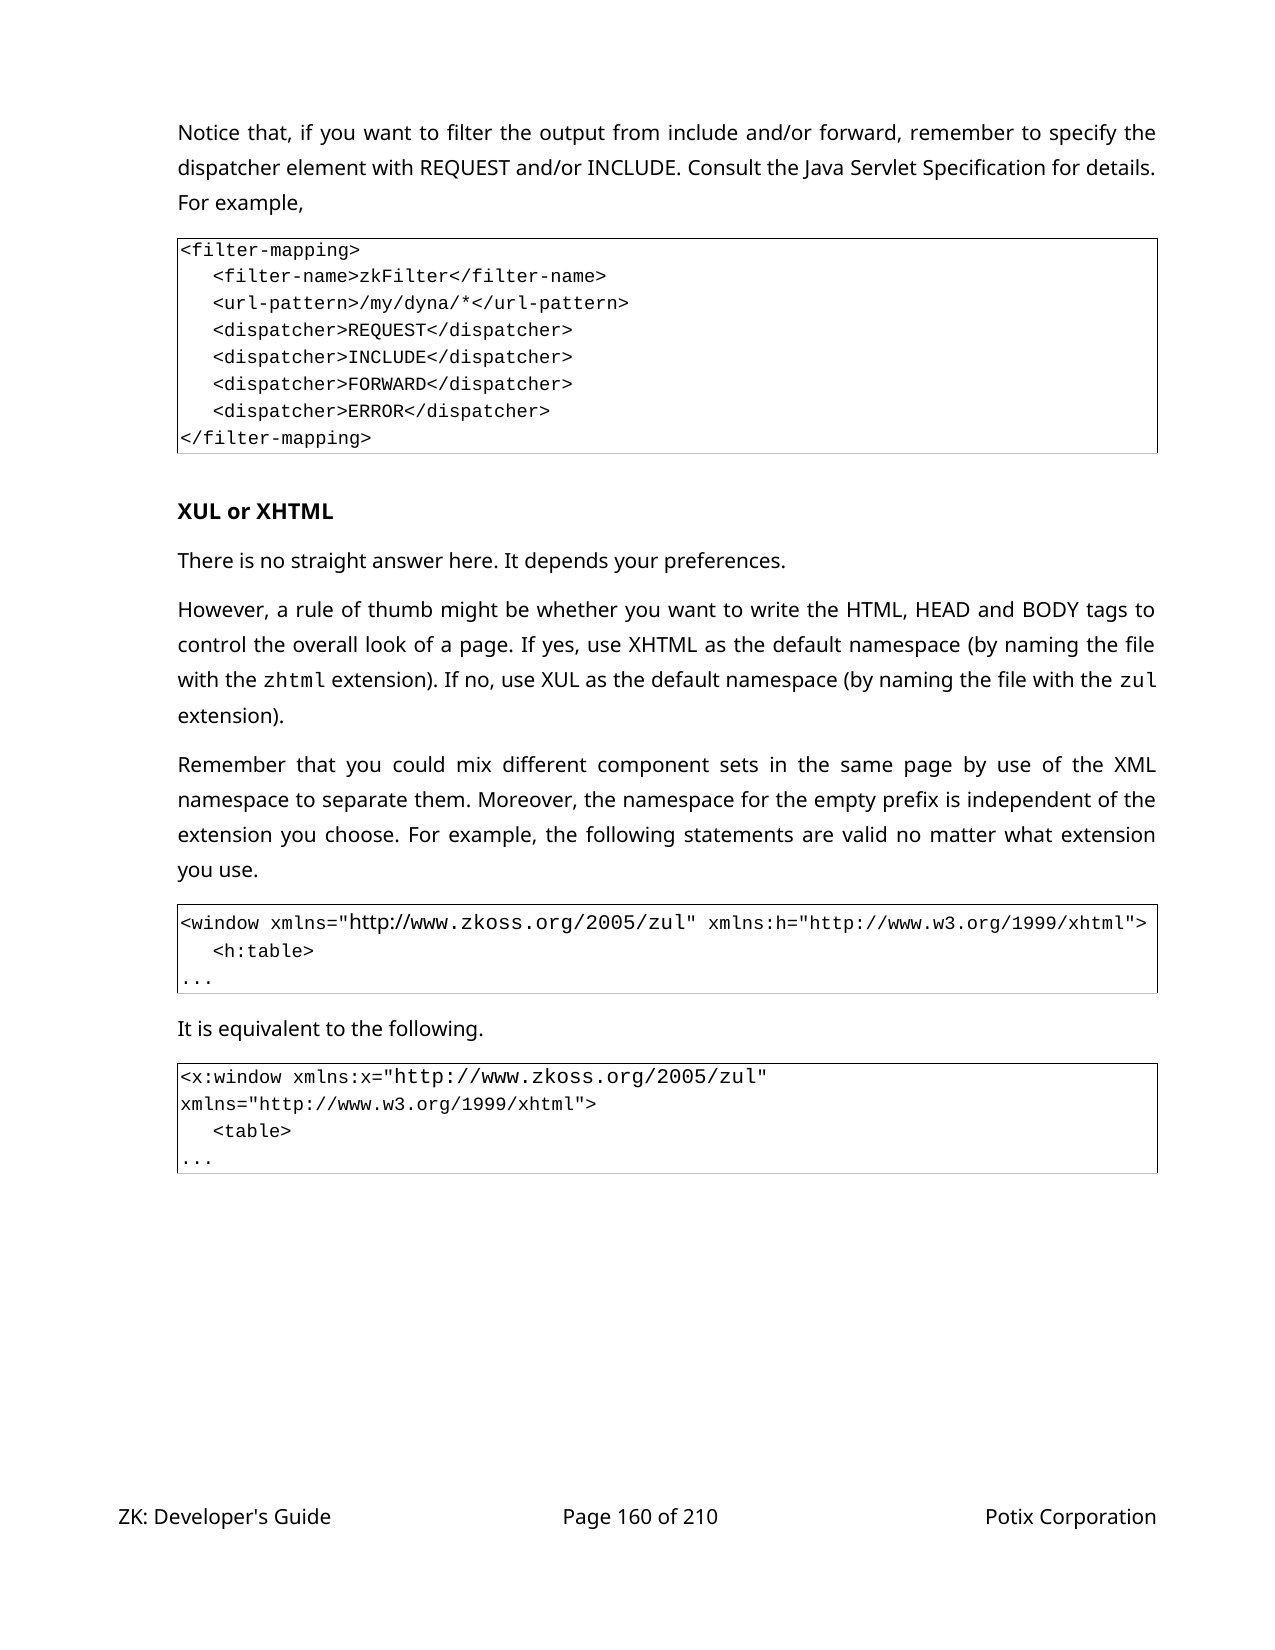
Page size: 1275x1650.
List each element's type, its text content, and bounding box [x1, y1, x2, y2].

text However, a rule of thumb might be whether you want to write the HTML, HEAD and BODY tags to control the overall look of a page. If yes, use XHTML as the default namespace (by naming the file with the zhtml extension). If no, use XUL as the default namespace (by naming the file with the zul extension). [177, 595, 1157, 729]
text <window xmlns="http://www.zkoss.org/2005/zul" xmlns:h="http://www.w3.org/1999/xhtml"> [178, 905, 1157, 936]
text <h:table> [178, 939, 1157, 963]
text There is no straight answer here. It depends your preferences. [177, 546, 1157, 574]
subtitle XUL or XHTML [177, 496, 1157, 526]
text <dispatcher>REQUEST</dispatcher> [178, 318, 1157, 342]
text <dispatcher>INCLUDE</dispatcher> [178, 345, 1157, 369]
text Remember that you could mix different component sets in the same page by use of the XML namespace to separate them. Moreover, the namespace for the empty prefix is independent of the extension you choose. For example, the following statements are valid no matter what extension you use. [177, 750, 1157, 884]
text <dispatcher>ERROR</dispatcher> </filter-mapping> [178, 399, 1157, 453]
text Notice that, if you want to filter the output from include and/or forward, remember to specify the dispatcher element with REQUEST and/or INCLUDE. Consult the Java Servlet Specification for details. For example, [177, 118, 1157, 217]
text It is equivalent to the following. [177, 1014, 1157, 1042]
text <x:window xmlns:x="http://www.zkoss.org/2005/zul" xmlns="http://www.w3.org/1999/xhtml"> [178, 1064, 1157, 1116]
text ... [178, 966, 1157, 993]
text <dispatcher>FORWARD</dispatcher> [178, 372, 1157, 396]
text <filter-mapping> <filter-name>zkFilter</filter-name> <url-pattern>/my/dyna/*</url-pattern> [178, 239, 1157, 315]
text <table> [178, 1119, 1157, 1143]
text ... [178, 1146, 1157, 1173]
